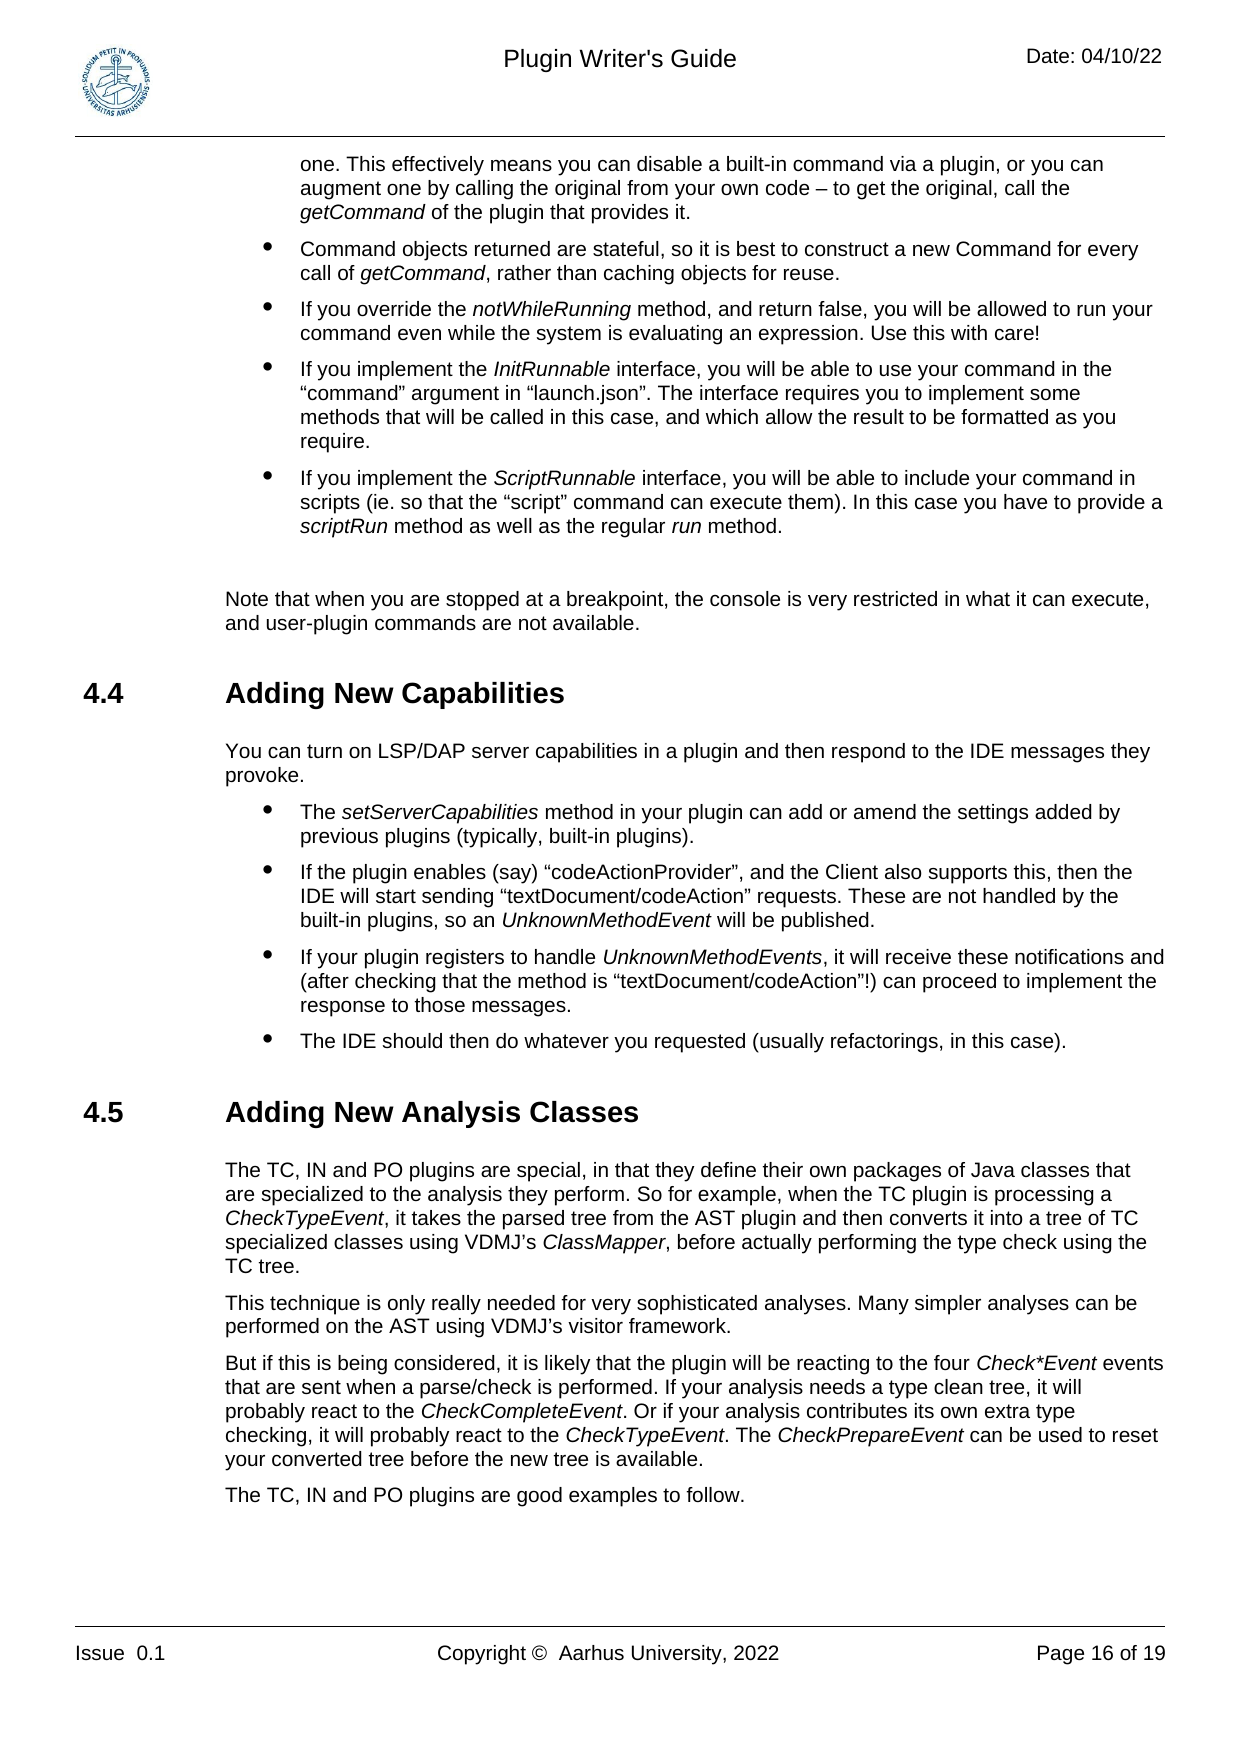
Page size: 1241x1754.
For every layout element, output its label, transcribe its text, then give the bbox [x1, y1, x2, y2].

text The TC, IN and PO plugins are good examples to follow. [225, 1483, 1165, 1507]
list The IDE should then do whatever you requested (usually refactorings, in this case). [262, 1029, 1165, 1053]
list Command objects returned are stateful, so it is best to construct a new Command for every call of getCommand, rather than caching objects for reuse. [262, 237, 1165, 285]
text The TC, IN and PO plugins are special, in that they define their own packages of Java classes that are specialized to the analysis they perform. So for example, when the TC plugin is processing a CheckTypeEvent, it takes the parsed tree from the AST plugin and then converts it into a tree of TC specialized classes using VDMJ’s ClassMapper, before actually performing the type check using the TC tree. [225, 1158, 1165, 1278]
text But if this is being considered, it is likely that the plugin will be reacting to the four Check*Event events that are sent when a parse/check is performed. If your analysis needs a type clean tree, it will probably react to the CheckCompleteEvent. Or if your analysis contributes its own extra type checking, it will probably react to the CheckTypeEvent. The CheckPrepareEvent can be used to reset your converted tree before the new tree is available. [225, 1351, 1165, 1471]
list The setServerCapabilities method in your plugin can add or amend the settings added by previous plugins (typically, built-in plugins). [262, 800, 1165, 848]
text Note that when you are stopped at a breakpoint, the console is very restricted in what it can execute, and user-plugin commands are not available. [225, 587, 1165, 635]
list If you implement the InitRunnable interface, you will be able to use your command in the “command” argument in “launch.json”. The interface requires you to implement some methods that will be called in this case, and which allow the result to be formatted as you require. [262, 358, 1165, 453]
list If you override the notWhileRunning method, and return false, you will be allowed to run your command even while the system is evaluating an expression. Use this with care! [262, 297, 1165, 345]
subtitle Adding New Analysis Classes [75, 1096, 1165, 1128]
picture [78, 44, 153, 120]
text You can turn on LSP/DAP server capabilities in a plugin and then respond to the IDE messages they provoke. [225, 740, 1165, 788]
text This technique is only really needed for very sophisticated analyses. Many simpler analyses can be performed on the AST using VDMJ’s visitor framework. [225, 1291, 1165, 1339]
subtitle Adding New Capabilities [75, 677, 1165, 710]
list If your plugin registers to handle UnknownMethodEvents, it will receive these notifications and (after checking that the method is “textDocument/codeAction”!) can proceed to implement the response to those messages. [262, 945, 1165, 1017]
list If you implement the ScriptRunnable interface, you will be able to include your command in scripts (ie. so that the “script” command can execute them). In this case you have to provide a scriptRun method as well as the regular run method. [262, 466, 1165, 538]
list one. This effectively means you can disable a built-in command via a plugin, or you can augment one by calling the original from your own code – to get the original, call the getCommand of the plugin that provides it. [262, 152, 1165, 224]
list If the plugin enables (say) “codeActionProvider”, and the Client also supports this, then the IDE will start sending “textDocument/codeAction” requests. These are not handled by the built-in plugins, so an UnknownMethodEvent will be published. [262, 861, 1165, 932]
